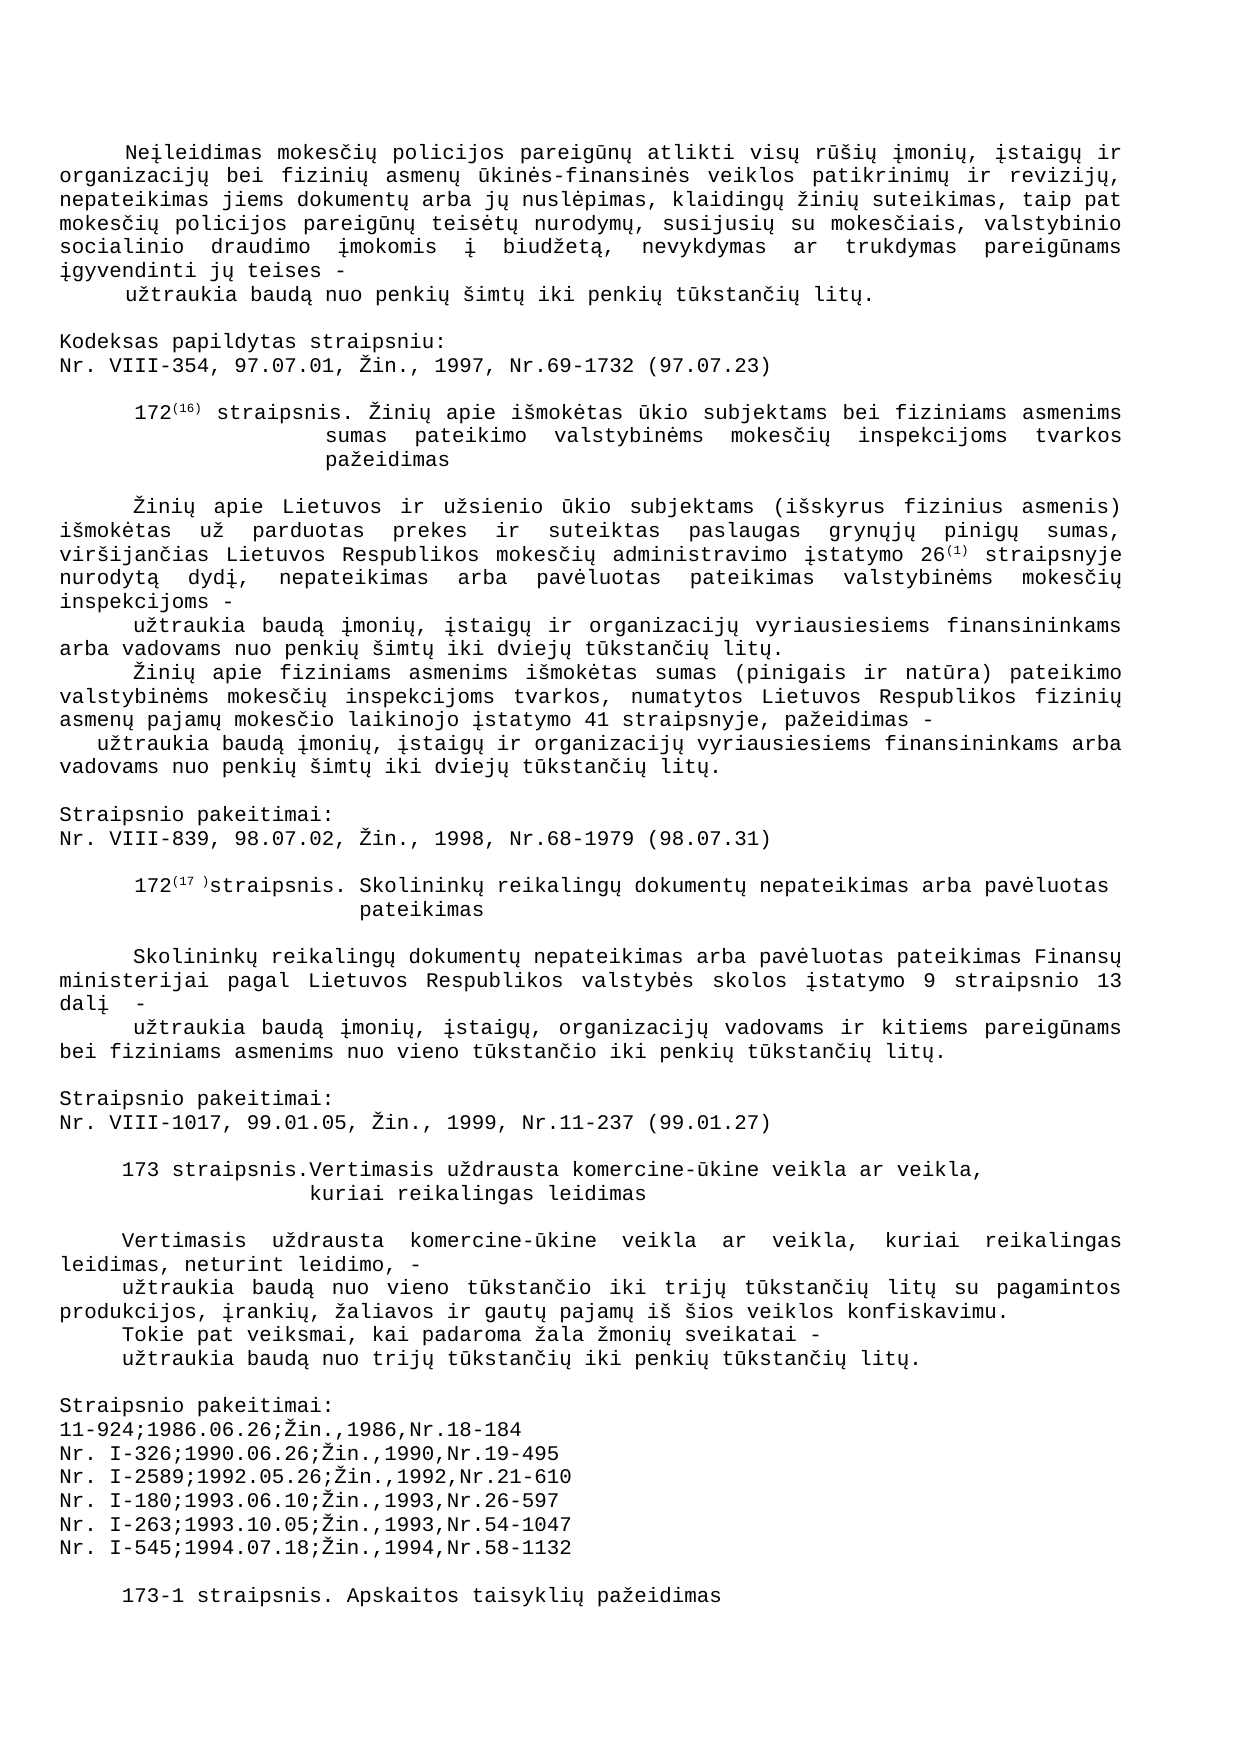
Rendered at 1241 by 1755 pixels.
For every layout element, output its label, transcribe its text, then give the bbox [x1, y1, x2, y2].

text Nr. I-545;1994.07.18;Žin.,1994,Nr.58-1132 [59, 1537, 1122, 1561]
text užtraukia baudą įmonių, įstaigų, organizacijų vadovams ir kitiems pareigūnams bei fiziniams asmenims nuo vieno tūkstančio iki penkių tūkstančių litų. [59, 1017, 1122, 1064]
text 173 straipsnis.Vertimasis uždrausta komercine-ūkine veikla ar veikla, [59, 1159, 1122, 1183]
text Skolininkų reikalingų dokumentų nepateikimas arba pavėluotas pateikimas Finansų ministerijai pagal Lietuvos Respublikos valstybės skolos įstatymo 9 straipsnio 13 dalį - [59, 946, 1122, 1017]
text Neįleidimas mokesčių policijos pareigūnų atlikti visų rūšių įmonių, įstaigų ir organizacijų bei fizinių asmenų ūkinės-finansinės veiklos patikrinimų ir revizijų, nepateikimas jiems dokumentų arba jų nuslėpimas, klaidingų žinių suteikimas, taip pat mokesčių policijos pareigūnų teisėtų nurodymų, susijusių su mokesčiais, valstybinio socialinio draudimo įmokomis į biudžetą, nevykdymas ar trukdymas pareigūnams įgyvendinti jų teises - [59, 142, 1122, 284]
text Žinių apie fiziniams asmenims išmokėtas sumas (pinigais ir natūra) pateikimo valstybinėms mokesčių inspekcijoms tvarkos, numatytos Lietuvos Respublikos fizinių asmenų pajamų mokesčio laikinojo įstatymo 41 straipsnyje, pažeidimas - [59, 662, 1122, 733]
text užtraukia baudą nuo vieno tūkstančio iki trijų tūkstančių litų su pagamintos produkcijos, įrankių, žaliavos ir gautų pajamų iš šios veiklos konfiskavimu. [59, 1277, 1122, 1324]
text kuriai reikalingas leidimas [59, 1183, 1122, 1206]
text Vertimasis uždrausta komercine-ūkine veikla ar veikla, kuriai reikalingas leidimas, neturint leidimo, - [59, 1230, 1122, 1277]
text Nr. VIII-354, 97.07.01, Žin., 1997, Nr.69-1732 (97.07.23) [59, 354, 1122, 378]
text 172(17 )straipsnis. Skolininkų reikalingų dokumentų nepateikimas arba pavėluotas pateikimas [134, 875, 1122, 922]
text užtraukia baudą įmonių, įstaigų ir organizacijų vyriausiesiems finansininkams arba vadovams nuo penkių šimtų iki dviejų tūkstančių litų. [59, 733, 1122, 780]
text Nr. VIII-839, 98.07.02, Žin., 1998, Nr.68-1979 (98.07.31) [59, 827, 1122, 851]
text Nr. I-326;1990.06.26;Žin.,1990,Nr.19-495 [59, 1443, 1122, 1466]
text Straipsnio pakeitimai: [59, 804, 1122, 827]
text Nr. I-180;1993.06.10;Žin.,1993,Nr.26-597 [59, 1490, 1122, 1514]
text Nr. I-2589;1992.05.26;Žin.,1992,Nr.21-610 [59, 1466, 1122, 1490]
text Žinių apie Lietuvos ir užsienio ūkio subjektams (išskyrus fizinius asmenis) išmokėtas už parduotas prekes ir suteiktas paslaugas grynųjų pinigų sumas, viršijančias Lietuvos Respublikos mokesčių administravimo įstatymo 26(1) straipsnyje nurodytą dydį, nepateikimas arba pavėluotas pateikimas valstybinėms mokesčių inspekcijoms - [59, 496, 1122, 615]
text užtraukia baudą nuo trijų tūkstančių iki penkių tūkstančių litų. [59, 1348, 1122, 1372]
text 172(16) straipsnis. Žinių apie išmokėtas ūkio subjektams bei fiziniams asmenims sumas pateikimo valstybinėms mokesčių inspekcijoms tvarkos pažeidimas [134, 402, 1122, 473]
text Nr. I-263;1993.10.05;Žin.,1993,Nr.54-1047 [59, 1514, 1122, 1537]
text užtraukia baudą įmonių, įstaigų ir organizacijų vyriausiesiems finansininkams arba vadovams nuo penkių šimtų iki dviejų tūkstančių litų. [59, 615, 1122, 662]
text Nr. VIII-1017, 99.01.05, Žin., 1999, Nr.11-237 (99.01.27) [59, 1112, 1122, 1135]
text Straipsnio pakeitimai: [59, 1395, 1122, 1419]
text 11-924;1986.06.26;Žin.,1986,Nr.18-184 [59, 1419, 1122, 1443]
text užtraukia baudą nuo penkių šimtų iki penkių tūkstančių litų. [59, 284, 1122, 307]
text 173-1 straipsnis. Apskaitos taisyklių pažeidimas [59, 1584, 1122, 1608]
text Tokie pat veiksmai, kai padaroma žala žmonių sveikatai - [59, 1324, 1122, 1348]
text Kodeksas papildytas straipsniu: [59, 331, 1122, 354]
text Straipsnio pakeitimai: [59, 1088, 1122, 1112]
